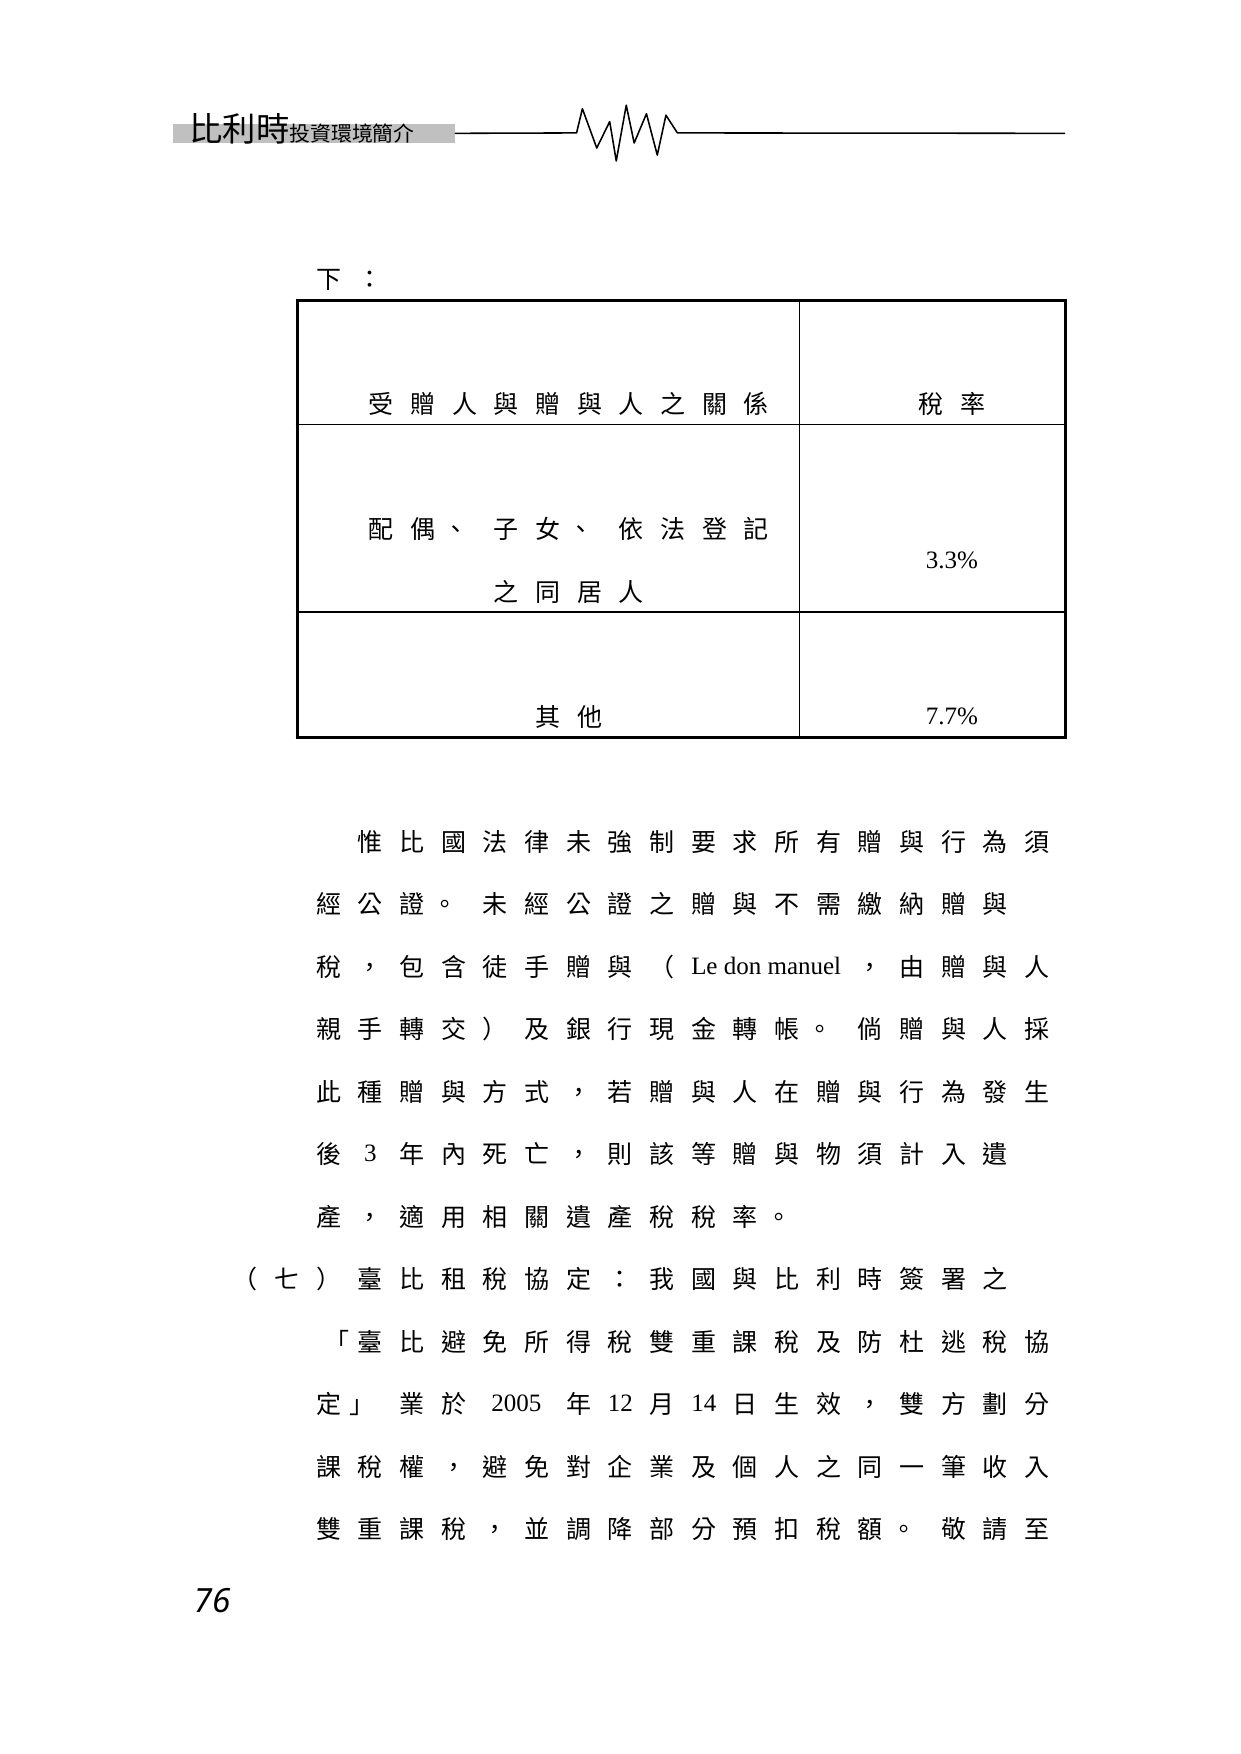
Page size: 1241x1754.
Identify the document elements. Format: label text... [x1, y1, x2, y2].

table_cell 7.7% [800, 613, 1064, 736]
text 惟比國法律未強制要求所有贈與行為須經公證。未經公證之贈與不需繳納贈與稅，包含徒手贈與（Le don manuel，由贈與人親手轉交）及銀行現金轉帳。倘贈與人採此種贈與方式，若贈與人在贈與行為發生後3年內死亡，則該等贈與物須計入遺產，適用相關遺產稅稅率。 [281, 799, 1058, 1236]
text （七）臺比租稅協定：我國與比利時簽署之「臺比避免所得稅雙重課稅及防杜逃稅協定」業於2005年12月14日生效，雙方劃分課稅權，避免對企業及個人之同一筆收入雙重課稅，並調降部分預扣稅額。敬請至 [207, 1236, 1058, 1549]
table_header 受贈人與贈與人之關係 [299, 302, 799, 424]
table_cell 配偶、子女、依法登記之同居人 [299, 425, 799, 611]
text 下： [281, 236, 1058, 299]
table_cell 其他 [299, 613, 799, 736]
table_header 稅率 [800, 302, 1064, 424]
table_cell 3.3% [800, 425, 1064, 611]
